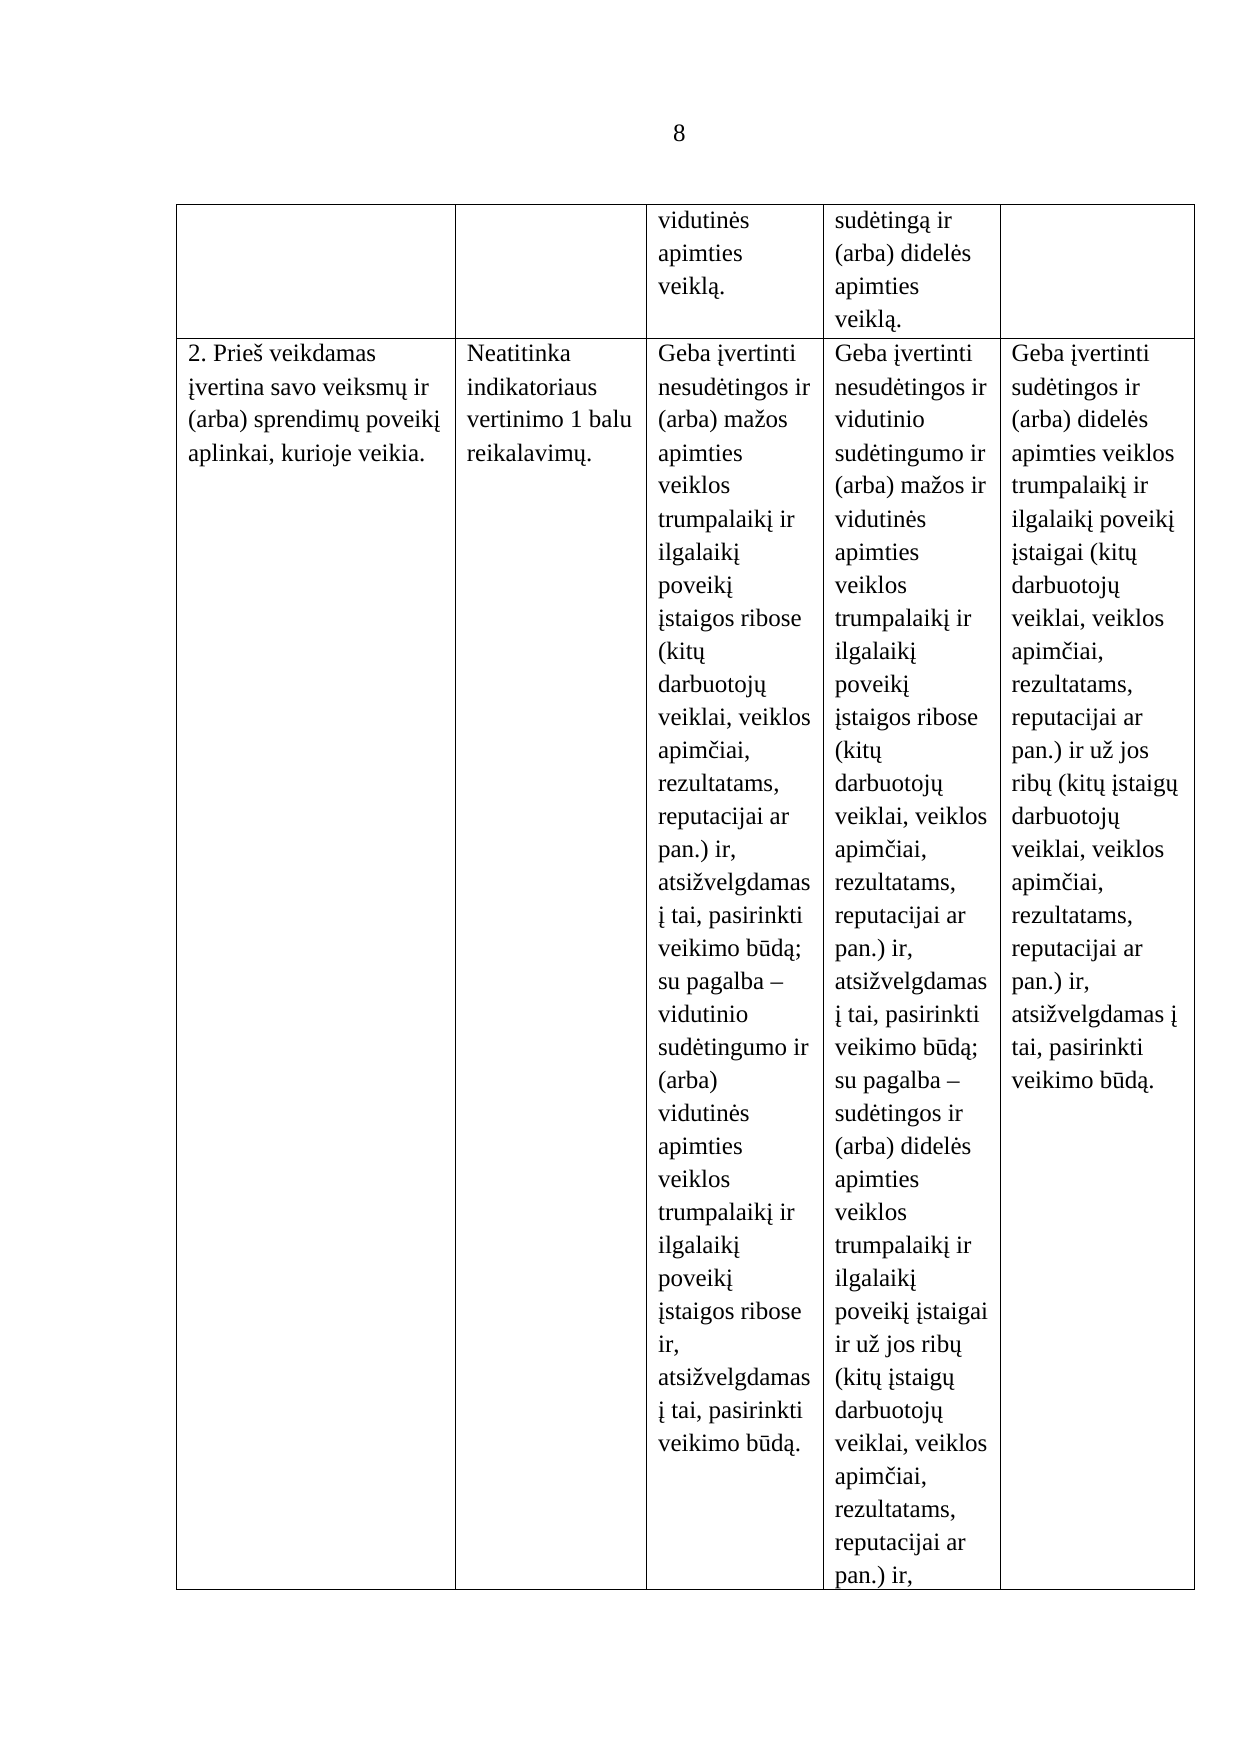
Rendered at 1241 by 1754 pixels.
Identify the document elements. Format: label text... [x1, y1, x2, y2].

table_cell 2. Prieš veikdamas įvertina savo veiksmų ir (arba) sprendimų poveikį aplinkai, kurioje veikia. [177, 339, 455, 1589]
table_cell Neatitinka indikatoriaus vertinimo 1 balu reikalavimų. [456, 339, 646, 1589]
table_cell Geba įvertinti nesudėtingos ir vidutinio sudėtingumo ir (arba) mažos ir vidutinės apimties veiklos trumpalaikį ir ilgalaikį poveikį įstaigos ribose (kitų darbuotojų veiklai, veiklos apimčiai, rezultatams, reputacijai ar pan.) ir, atsižvelgdamas į tai, pasirinkti veikimo būdą; su pagalba – sudėtingos ir (arba) didelės apimties veiklos trumpalaikį ir ilgalaikį poveikį įstaigai ir už jos ribų (kitų įstaigų darbuotojų veiklai, veiklos apimčiai, rezultatams, reputacijai ar pan.) ir, [824, 339, 1000, 1589]
table_cell Geba įvertinti sudėtingos ir (arba) didelės apimties veiklos trumpalaikį ir ilgalaikį poveikį įstaigai (kitų darbuotojų veiklai, veiklos apimčiai, rezultatams, reputacijai ar pan.) ir už jos ribų (kitų įstaigų darbuotojų veiklai, veiklos apimčiai, rezultatams, reputacijai ar pan.) ir, atsižvelgdamas į tai, pasirinkti veikimo būdą. [1001, 339, 1194, 1589]
table_cell sudėtingą ir (arba) didelės apimties veiklą. [824, 205, 1000, 337]
table_cell [1195, 338, 1199, 1589]
table_cell [1195, 204, 1199, 337]
table_cell [456, 205, 646, 337]
table_cell vidutinės apimties veiklą. [647, 205, 823, 337]
table_cell [177, 205, 455, 337]
table_cell Geba įvertinti nesudėtingos ir (arba) mažos apimties veiklos trumpalaikį ir ilgalaikį poveikį įstaigos ribose (kitų darbuotojų veiklai, veiklos apimčiai, rezultatams, reputacijai ar pan.) ir, atsižvelgdamas į tai, pasirinkti veikimo būdą; su pagalba – vidutinio sudėtingumo ir (arba) vidutinės apimties veiklos trumpalaikį ir ilgalaikį poveikį įstaigos ribose ir, atsižvelgdamas į tai, pasirinkti veikimo būdą. [647, 339, 823, 1589]
table_cell [1001, 205, 1194, 337]
